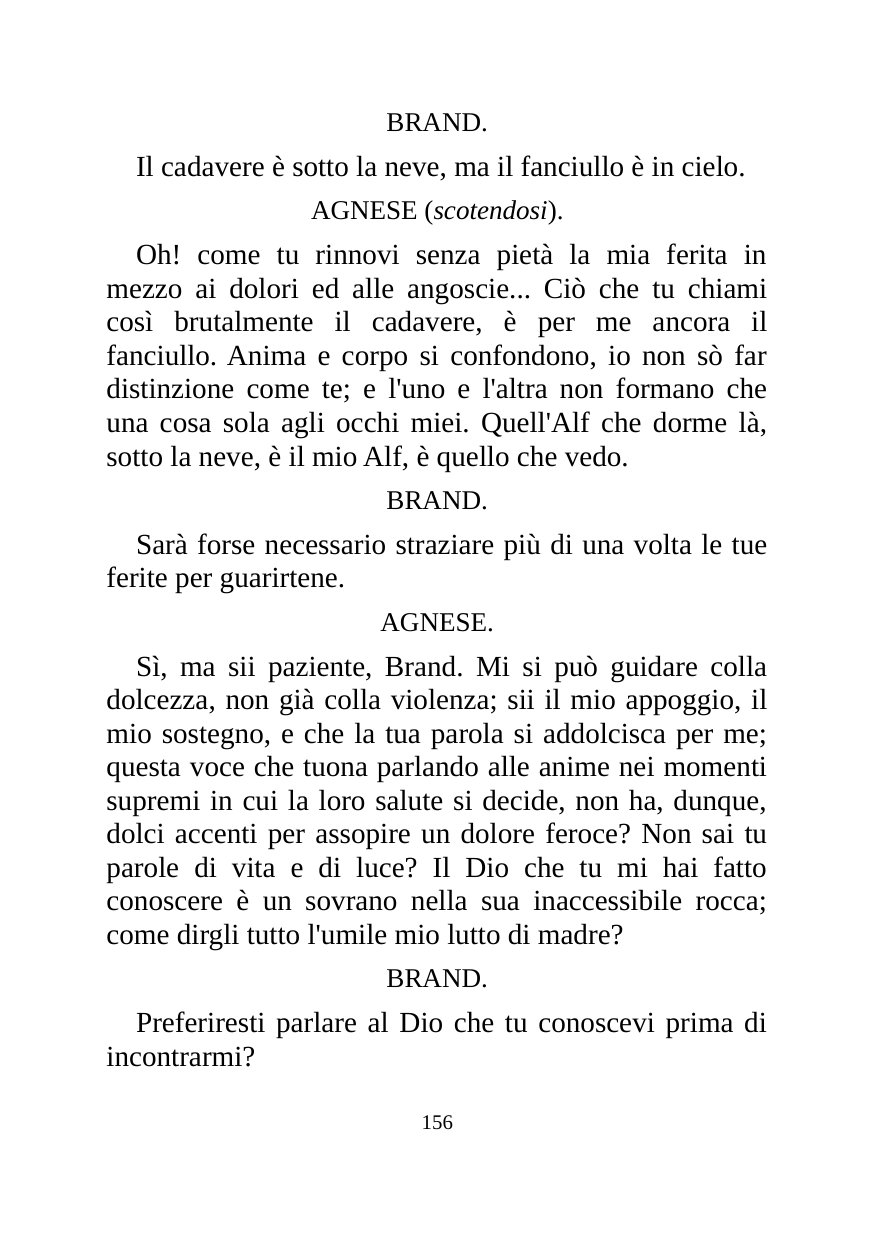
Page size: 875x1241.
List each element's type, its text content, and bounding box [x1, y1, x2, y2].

text Il cadavere è sotto la neve, ma il fanciullo è in cielo. [106, 149, 768, 183]
text BRAND. [106, 484, 768, 515]
text BRAND. [106, 106, 768, 137]
text AGNESE. [106, 606, 768, 637]
text AGNESE (scotendosi). [106, 194, 768, 226]
text BRAND. [106, 962, 768, 993]
text Sarà forse necessario straziare più di una volta le tue ferite per guarirtene. [106, 527, 768, 594]
text Preferiresti parlare al Dio che tu conoscevi prima di incontrarmi? [106, 1005, 768, 1072]
text Sì, ma sii paziente, Brand. Mi si può guidare colla dolcezza, non già colla violenza; sii il mio appoggio, il mio sostegno, e che la tua parola si addolcisca per me; questa voce che tuona parlando alle anime nei momenti supremi in cui la loro salute si decide, non ha, dunque, dolci accenti per assopire un dolore feroce? Non sai tu parole di vita e di luce? Il Dio che tu mi hai fatto conoscere è un sovrano nella sua inaccessibile rocca; come dirgli tutto l'umile mio lutto di madre? [106, 649, 768, 951]
text Oh! come tu rinnovi senza pietà la mia ferita in mezzo ai dolori ed alle angoscie... Ciò che tu chiami così brutalmente il cadavere, è per me ancora il fanciullo. Anima e corpo si confondono, io non sò far distinzione come te; e l'uno e l'altra non formano che una cosa sola agli occhi miei. Quell'Alf che dorme là, sotto la neve, è il mio Alf, è quello che vedo. [106, 237, 768, 472]
